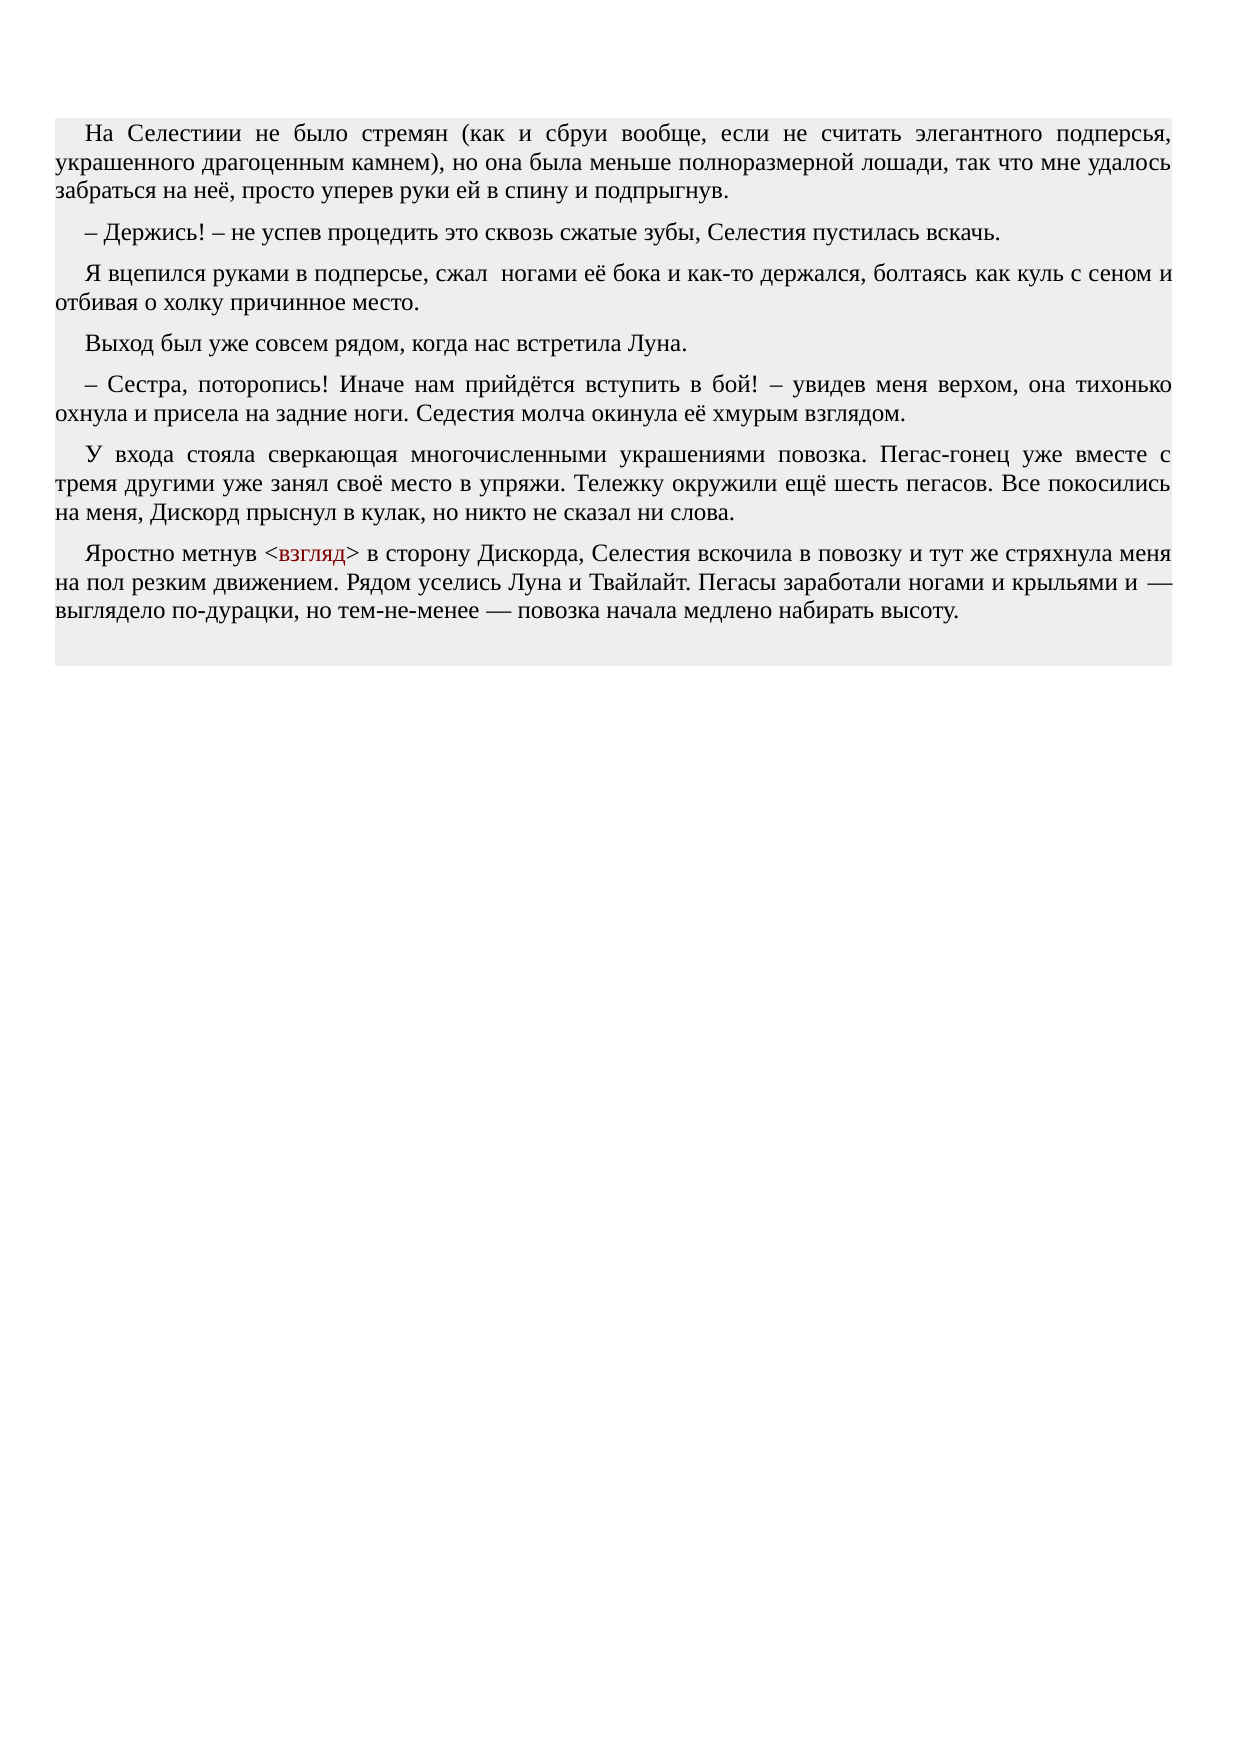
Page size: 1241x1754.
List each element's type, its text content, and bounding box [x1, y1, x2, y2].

text – Держись! – не успев процедить это сквозь сжатые зубы, Селестия пустилась вскачь. [55, 217, 1172, 246]
text Выход был уже совсем рядом, когда нас встретила Луна. [55, 328, 1172, 357]
text Яростно метнув <взгляд> в сторону Дискорда, Селестия вскочила в повозку и тут же стряхнула меня на пол резким движением. Рядом уселись Луна и Твайлайт. Пегасы заработали ногами и крыльями и — выглядело по-дурацки, но тем-не-менее — повозка начала медлено набирать высоту. [55, 538, 1172, 624]
text Я вцепился руками в подперсье, сжал ногами её бока и как-то держался, болтаясь как куль с сеном и отбивая о холку причинное место. [55, 258, 1172, 316]
text На Селестиии не было стремян (как и сбруи вообще, если не считать элегантного подперсья, украшенного драгоценным камнем), но она была меньше полноразмерной лошади, так что мне удалось забраться на неё, просто уперев руки ей в спину и подпрыгнув. [55, 118, 1172, 204]
text У входа стояла сверкающая многочисленными украшениями повозка. Пегас-гонец уже вместе с тремя другими уже занял своё место в упряжи. Тележку окружили ещё шесть пегасов. Все покосились на меня, Дискорд прыснул в кулак, но никто не сказал ни слова. [55, 439, 1172, 526]
text – Сестра, поторопись! Иначе нам прийдётся вступить в бой! – увидев меня верхом, она тихонько охнула и присела на задние ноги. Седестия молча окинула её хмурым взглядом. [55, 369, 1172, 427]
